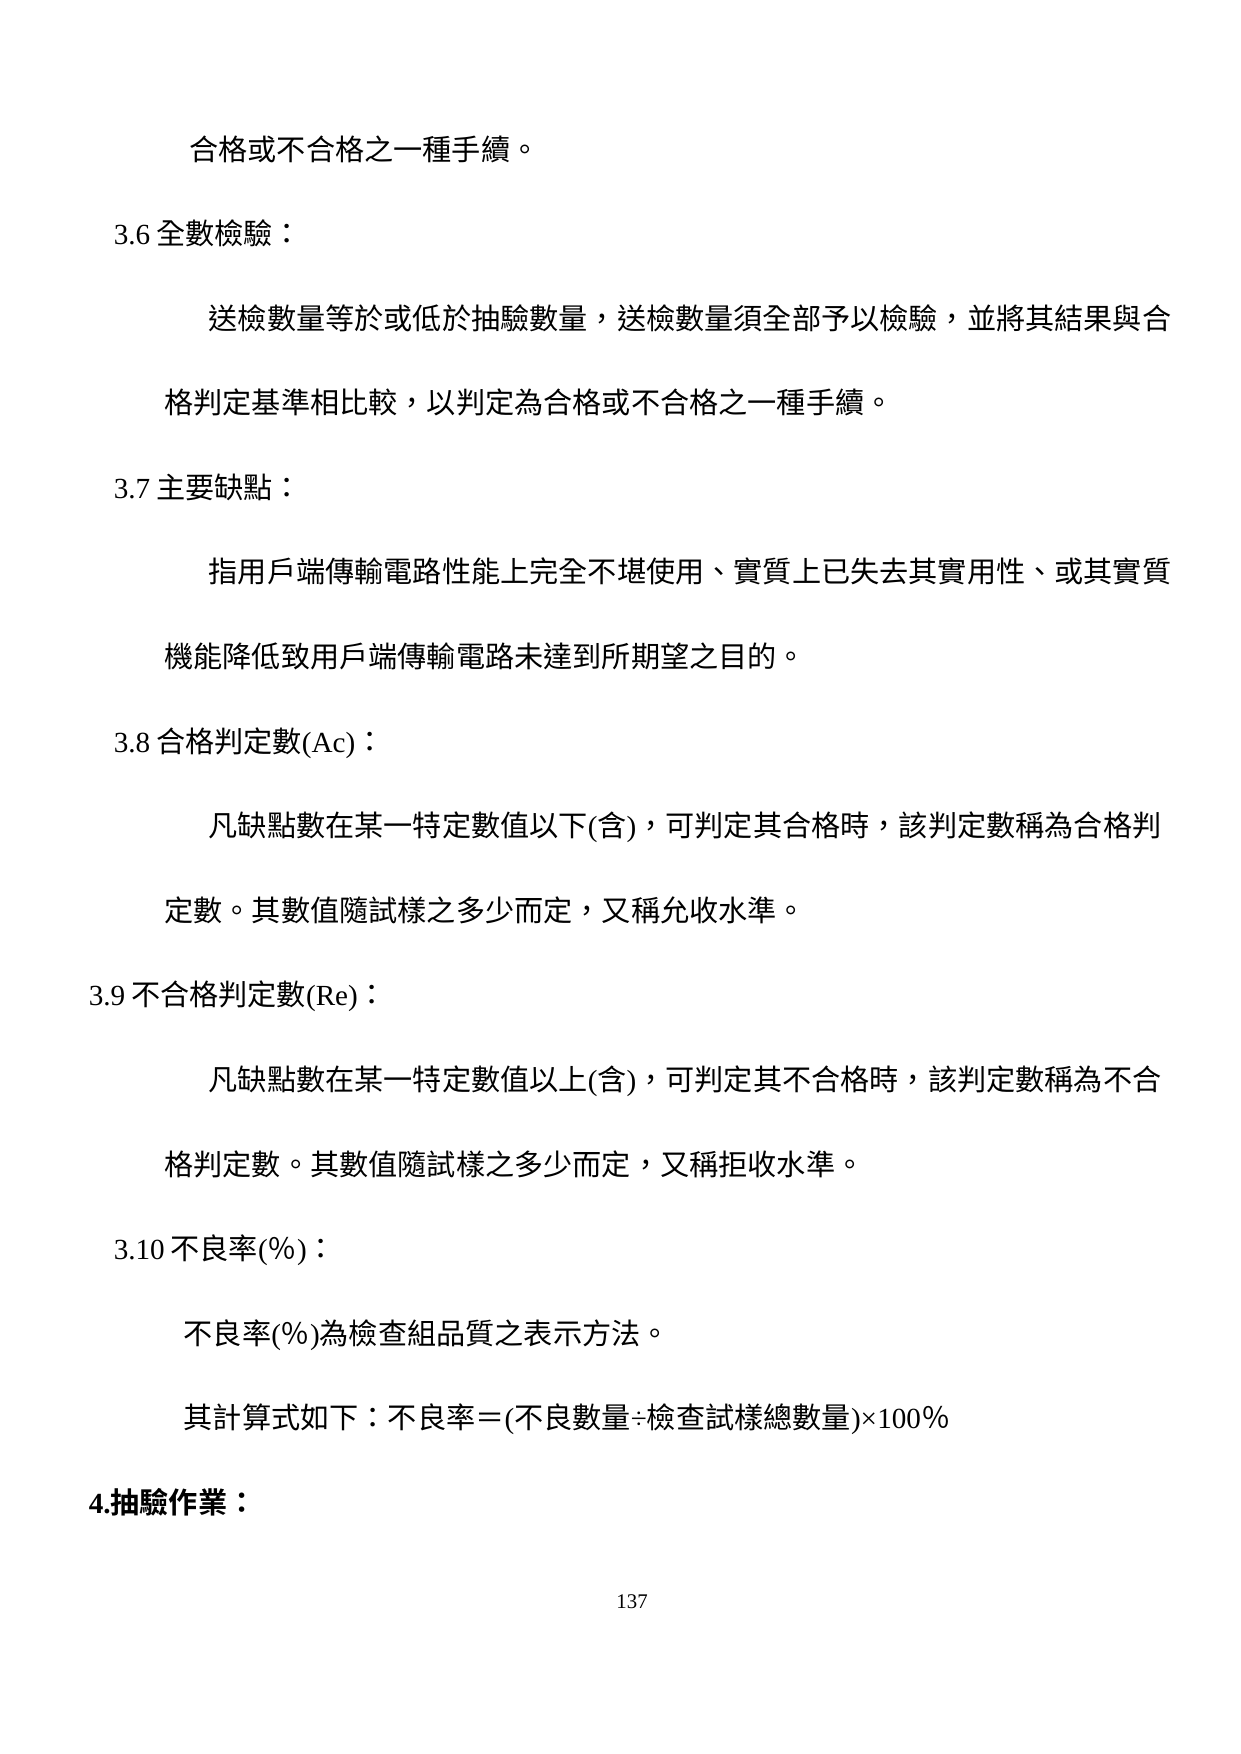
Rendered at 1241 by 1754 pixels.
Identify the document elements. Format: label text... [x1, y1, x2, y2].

text 送檢數量等於或低於抽驗數量，送檢數量須全部予以檢驗，並將其結果與合格判定基準相比較，以判定為合格或不合格之一種手續。 [164, 295, 1175, 422]
text 不良率(％)為檢查組品質之表示方法。 [139, 1310, 1175, 1353]
text 3.8合格判定數(Ac)： [113, 718, 1175, 761]
text 3.6全數檢驗： [113, 211, 1175, 253]
text 3.7主要缺點： [113, 464, 1175, 507]
text 凡缺點數在某一特定數值以上(含)，可判定其不合格時，該判定數稱為不合格判定數。其數值隨試樣之多少而定，又稱拒收水準。 [164, 1057, 1175, 1183]
text 4.抽驗作業： [88, 1479, 1175, 1522]
text 合格或不合格之一種手續。 [189, 126, 1175, 168]
text 3.10不良率(％)： [113, 1226, 1175, 1268]
text 其計算式如下：不良率＝(不良數量÷檢查試樣總數量)×100％ [139, 1395, 1175, 1437]
text 凡缺點數在某一特定數值以下(含)，可判定其合格時，該判定數稱為合格判定數。其數值隨試樣之多少而定，又稱允收水準。 [164, 803, 1175, 930]
text 3.9不合格判定數(Re)： [88, 972, 1175, 1014]
text 指用戶端傳輸電路性能上完全不堪使用、實質上已失去其實用性、或其實質機能降低致用戶端傳輸電路未達到所期望之目的。 [164, 549, 1175, 676]
